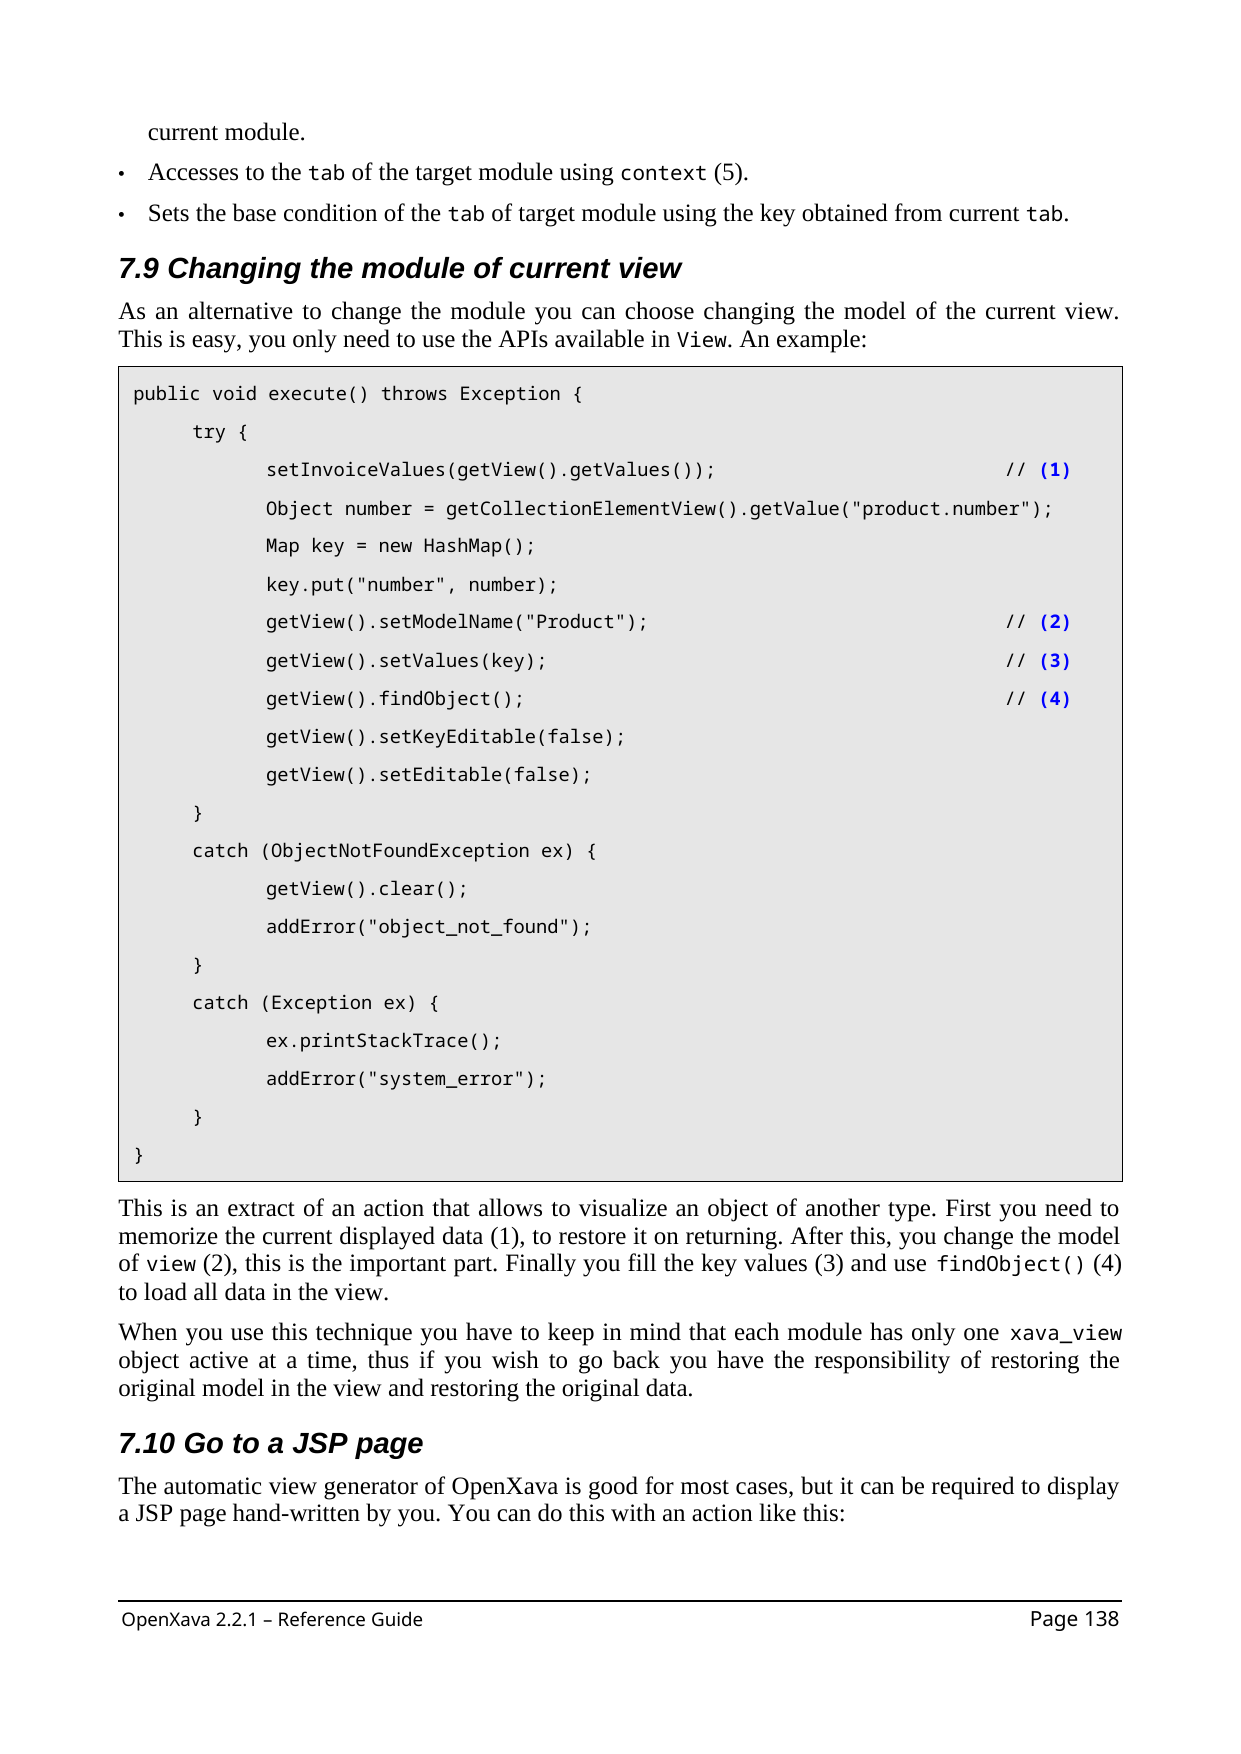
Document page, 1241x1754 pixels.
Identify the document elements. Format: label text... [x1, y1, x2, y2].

text Object number = getCollectionElementView().getValue("product.number"); [119, 480, 1122, 518]
text } [119, 936, 1122, 974]
text addError("object_not_found"); [119, 898, 1122, 936]
text getView().clear(); [119, 860, 1122, 898]
text } [119, 1126, 1122, 1181]
text getView().setKeyEditable(false); [119, 708, 1122, 746]
text getView().setModelName("Product"); // (2) [119, 594, 1122, 632]
subtitle Go to a JSP page [118, 1427, 1122, 1459]
list Accesses to the tab of the target module using context (5). [118, 158, 1122, 187]
text This is an extract of an action that allows to visualize an object of another type. First you need to memorize the current displayed data (1), to restore it on returning. After this, you change the model of view (2), this is the important part. Finally you fill the key values (3) and use findObject() (4) to load all data in the view. [118, 1194, 1122, 1306]
text getView().setEditable(false); [119, 746, 1122, 784]
text } [119, 784, 1122, 822]
text key.put("number", number); [119, 556, 1122, 594]
subtitle Changing the module of current view [118, 252, 1122, 285]
text As an alternative to change the module you can choose changing the model of the current view. This is easy, you only need to use the APIs available in View. An example: [118, 297, 1122, 353]
text When you use this technique you have to keep in mind that each module has only one xava_view object active at a time, thus if you wish to go back you have the responsibility of restoring the original model in the view and restoring the original data. [118, 1318, 1122, 1402]
list Sets the base condition of the tab of target module using the key obtained from current tab. [118, 199, 1122, 227]
text The automatic view generator of OpenXava is good for most cases, but it can be required to display a JSP page hand-written by you. You can do this with an action like this: [118, 1472, 1122, 1527]
text try { [119, 404, 1122, 442]
text addError("system_error"); [119, 1050, 1122, 1088]
text } [119, 1088, 1122, 1126]
text catch (Exception ex) { [119, 974, 1122, 1012]
text Map key = new HashMap(); [119, 518, 1122, 556]
list current module. [118, 118, 1122, 146]
text public void execute() throws Exception { [119, 367, 1122, 404]
text setInvoiceValues(getView().getValues()); // (1) [119, 442, 1122, 480]
text catch (ObjectNotFoundException ex) { [119, 822, 1122, 860]
text getView().findObject(); // (4) [119, 670, 1122, 708]
text ex.printStackTrace(); [119, 1012, 1122, 1050]
text getView().setValues(key); // (3) [119, 632, 1122, 670]
